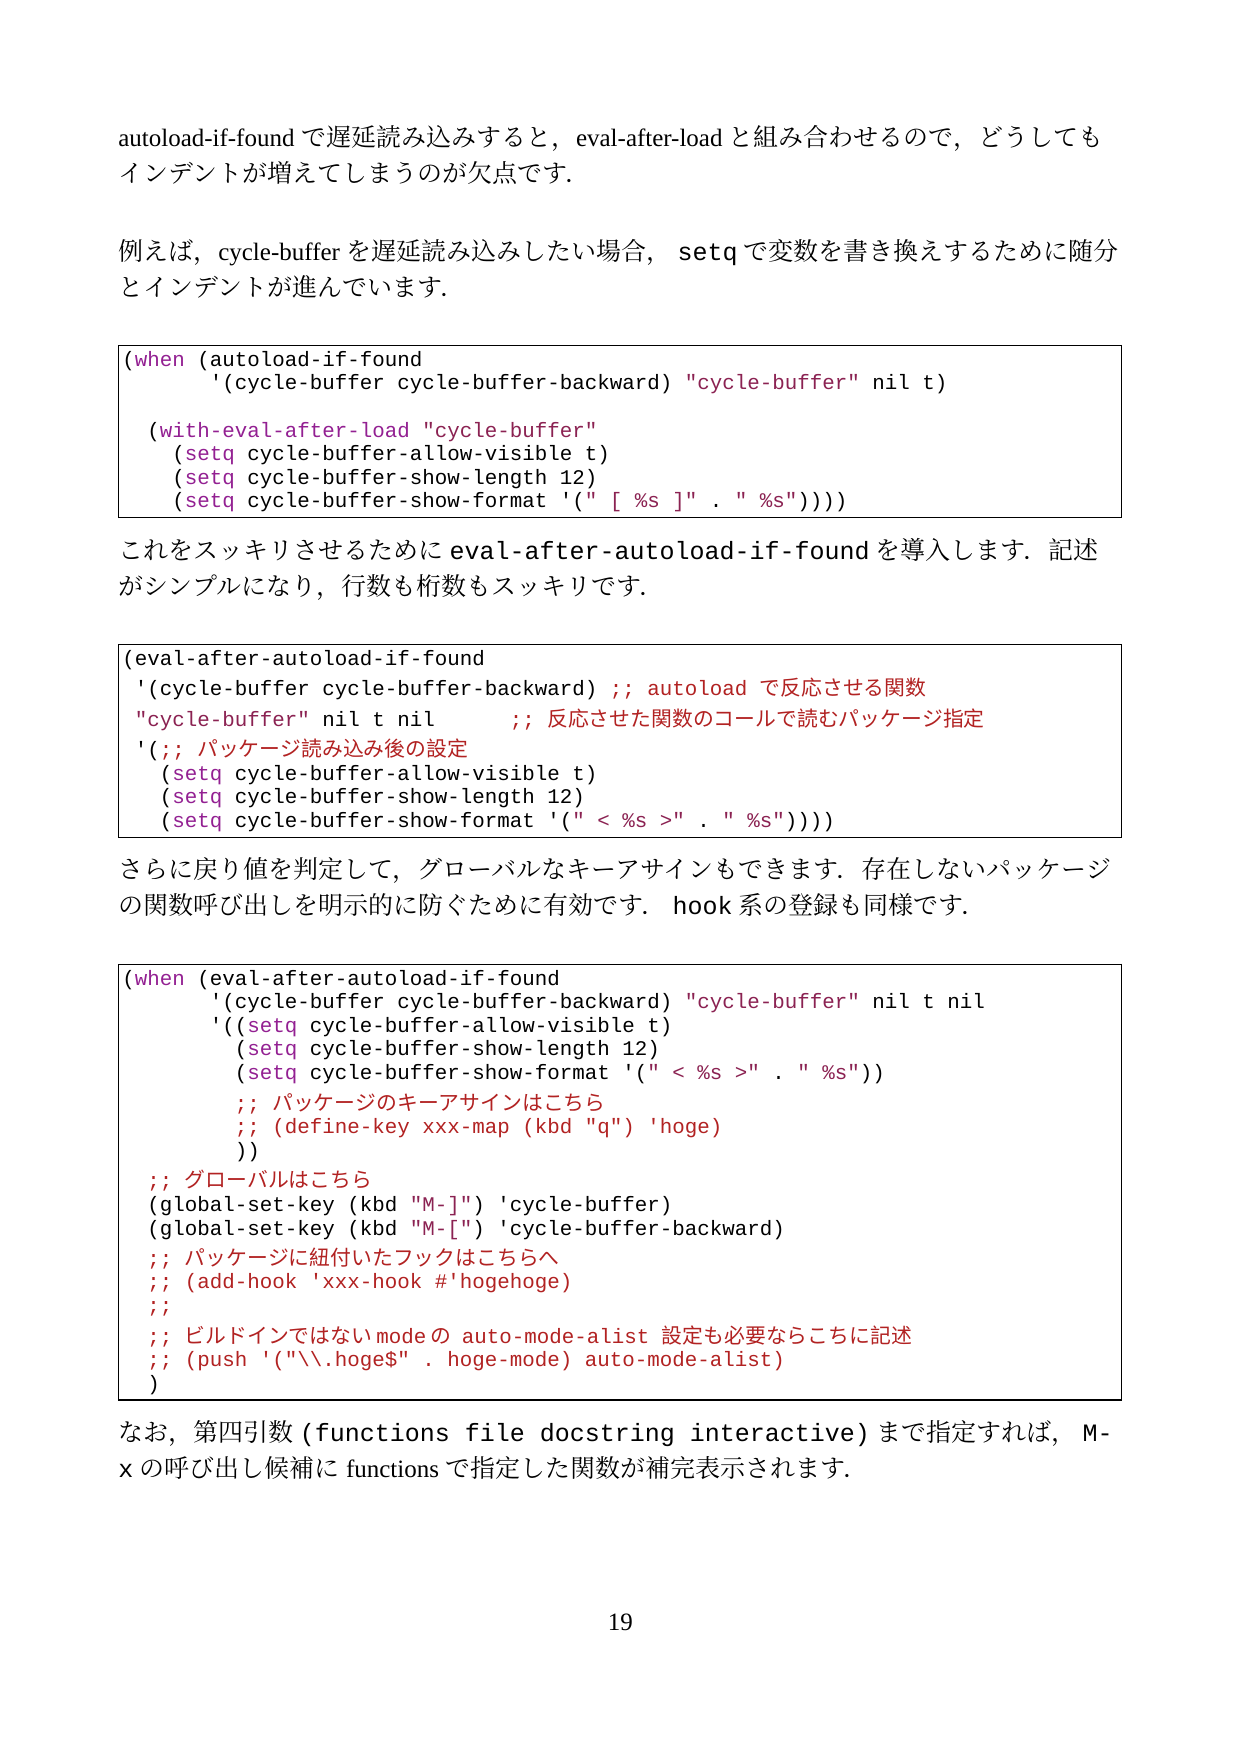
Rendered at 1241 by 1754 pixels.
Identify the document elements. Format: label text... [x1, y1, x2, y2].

text 例えば，cycle-buffer を遅延読み込みしたい場合， setq で変数を書き換えするために随分とインデントが進んでいます． [118, 231, 1122, 332]
text (setq cycle-buffer-allow-visible t) [119, 439, 1121, 463]
text (when (eval-after-autoload-if-found [119, 965, 1121, 987]
text ;; (define-key xxx-map (kbd "q") 'hoge) [119, 1112, 1121, 1136]
text (setq cycle-buffer-show-length 12) [119, 782, 1121, 806]
text '(cycle-buffer cycle-buffer-backward) "cycle-buffer" nil t nil [119, 987, 1121, 1011]
text ;; ビルドインではないmodeの auto-mode-alist 設定も必要ならこちに記述 [119, 1315, 1121, 1345]
text (setq cycle-buffer-show-format '(" < %s >" . " %s")))) [119, 806, 1121, 837]
text (global-set-key (kbd "M-]") 'cycle-buffer) [119, 1190, 1121, 1213]
text ;; [119, 1291, 1121, 1315]
text '((setq cycle-buffer-allow-visible t) [119, 1011, 1121, 1034]
text ;; パッケージに紐付いたフックはこちらへ [119, 1237, 1121, 1268]
text (setq cycle-buffer-show-format '(" [ %s ]" . " %s")))) [119, 487, 1121, 517]
text "cycle-buffer" nil t nil ;; 反応させた関数のコールで読むパッケージ指定 [119, 698, 1121, 728]
text (global-set-key (kbd "M-[") 'cycle-buffer-backward) [119, 1213, 1121, 1237]
text (setq cycle-buffer-show-length 12) [119, 463, 1121, 487]
text (eval-after-autoload-if-found [119, 645, 1121, 668]
text (setq cycle-buffer-show-format '(" < %s >" . " %s")) [119, 1058, 1121, 1082]
text ;; (add-hook 'xxx-hook #'hogehoge) [119, 1268, 1121, 1291]
text (setq cycle-buffer-show-length 12) [119, 1034, 1121, 1058]
text '(cycle-buffer cycle-buffer-backward) "cycle-buffer" nil t) [119, 368, 1121, 392]
text さらに戻り値を判定して，グローバルなキーアサインもできます．存在しないパッケージの関数呼び出しを明示的に防ぐために有効です． hook 系の登録も同様です． [118, 850, 1122, 951]
text (when (autoload-if-found [119, 346, 1121, 368]
text '(cycle-buffer cycle-buffer-backward) ;; autoload で反応させる関数 [119, 668, 1121, 698]
text )) [119, 1136, 1121, 1159]
text '(;; パッケージ読み込み後の設定 [119, 728, 1121, 759]
text ;; パッケージのキーアサインはこちら [119, 1082, 1121, 1112]
text ;; グローバルはこちら [119, 1159, 1121, 1190]
text (setq cycle-buffer-allow-visible t) [119, 759, 1121, 782]
text autoload-if-found で遅延読み込みすると，eval-after-load と組み合わせるので，どうしてもインデントが増えてしまうのが欠点です． [118, 118, 1122, 219]
text これをスッキリさせるために eval-after-autoload-if-found を導入します．記述がシンプルになり，行数も桁数もスッキリです． [118, 531, 1122, 631]
text なお，第四引数 (functions file docstring interactive) まで指定すれば， M-x の呼び出し候補に functions で指定した関数が補完表示されます． [118, 1413, 1122, 1514]
text ;; (push '("\\.hoge$" . hoge-mode) auto-mode-alist) [119, 1345, 1121, 1369]
text (with-eval-after-load "cycle-buffer" [119, 416, 1121, 439]
text ) [119, 1369, 1121, 1399]
